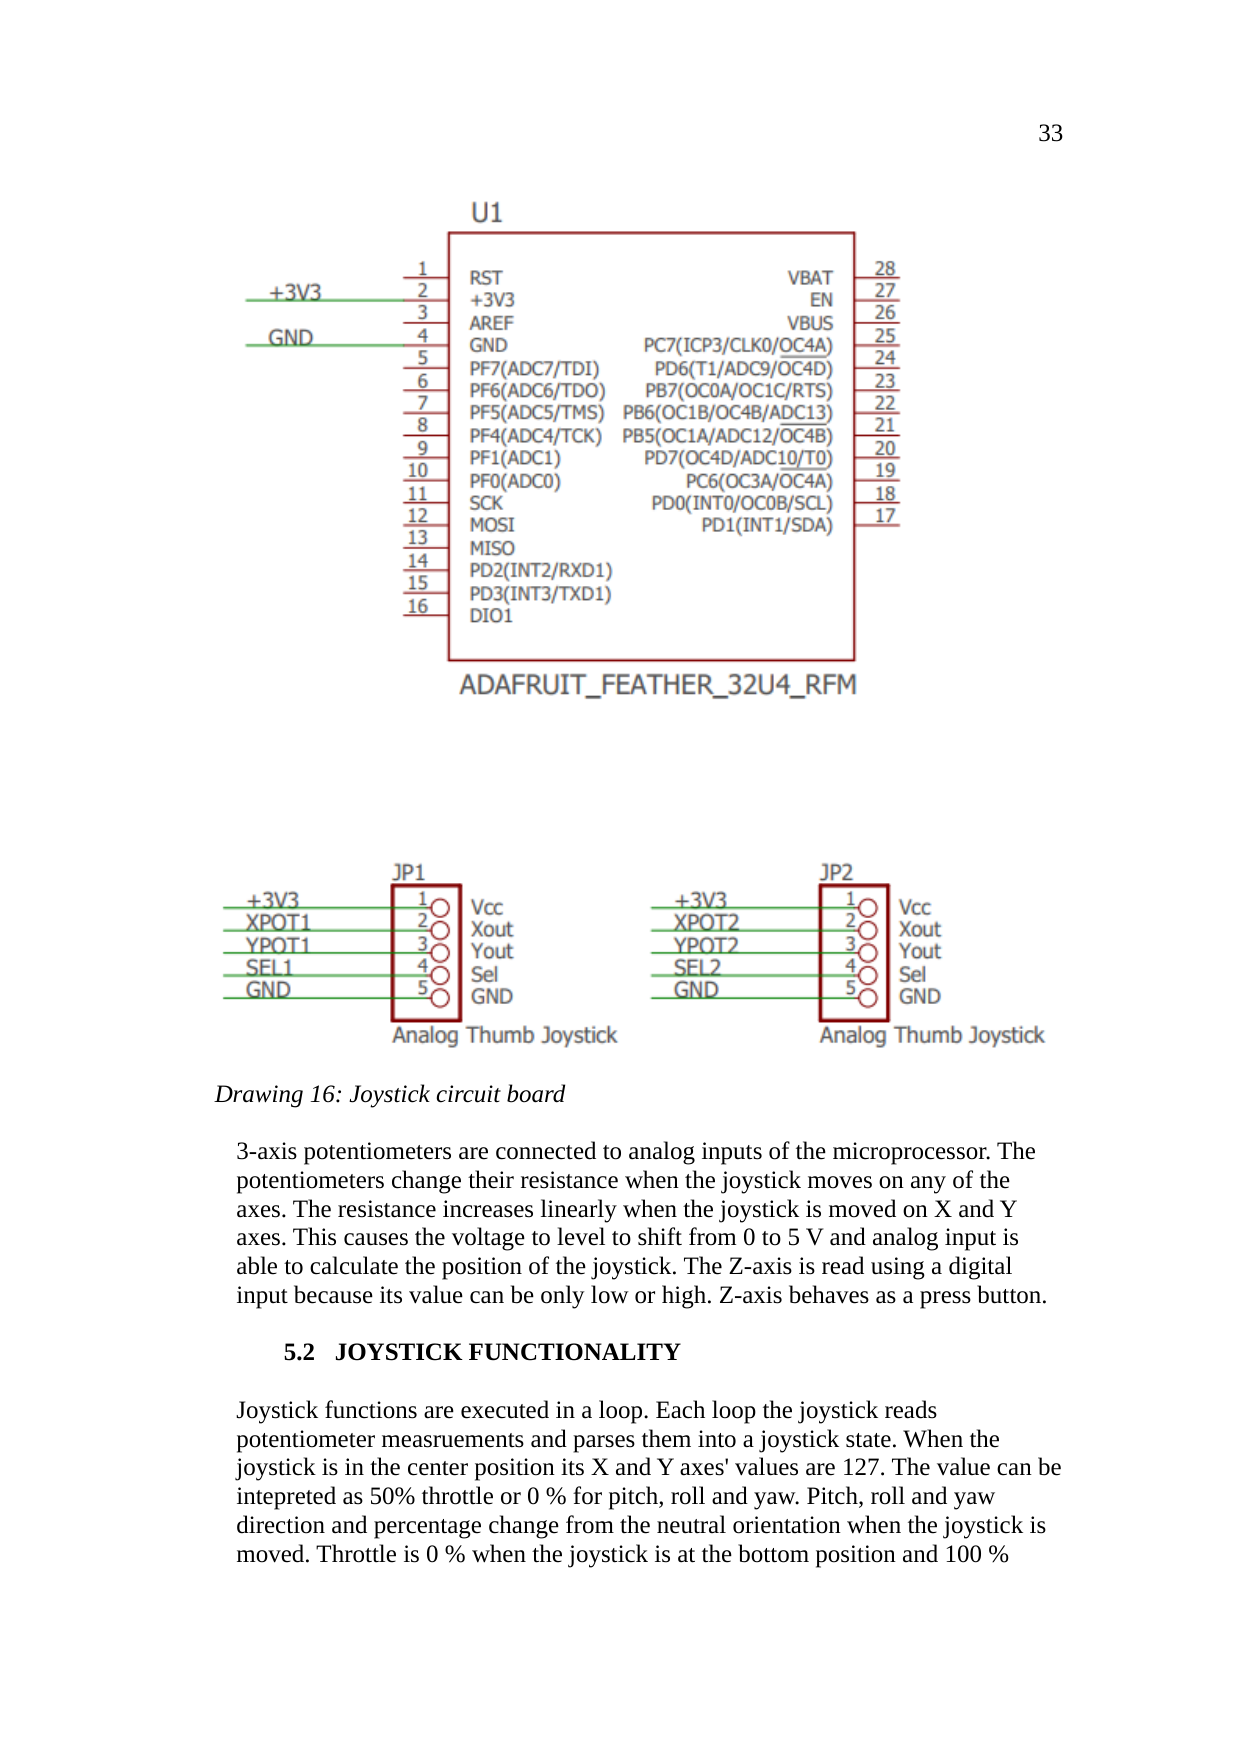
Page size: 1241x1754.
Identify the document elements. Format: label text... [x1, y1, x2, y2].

picture [214, 177, 1085, 1079]
text Joystick functions are executed in a loop. Each loop the joystick reads potentiometer measruements and parses them into a joystick state. When the joystick is in the center position its X and Y axes' values are 127. The value can be intepreted as 50% throttle or 0 % for pitch, roll and yaw. Pitch, roll and yaw direction and percentage change from the neutral orientation when the joystick is moved. Throttle is 0 % when the joystick is at the bottom position and 100 % [236, 1395, 1063, 1567]
text Drawing 16: Joystick circuit board [214, 1079, 1085, 1107]
text 3-axis potentiometers are connected to analog inputs of the microprocessor. The potentiometers change their resistance when the joystick moves on any of the axes. The resistance increases linearly when the joystick is moved on X and Y axes. This causes the voltage to level to shift from 0 to 5 V and analog input is able to calculate the position of the joystick. The Z-axis is read using a digital input because its value can be only low or high. Z-axis behaves as a press button. [236, 1136, 1063, 1309]
subtitle Joystick functionality [283, 1337, 1063, 1366]
